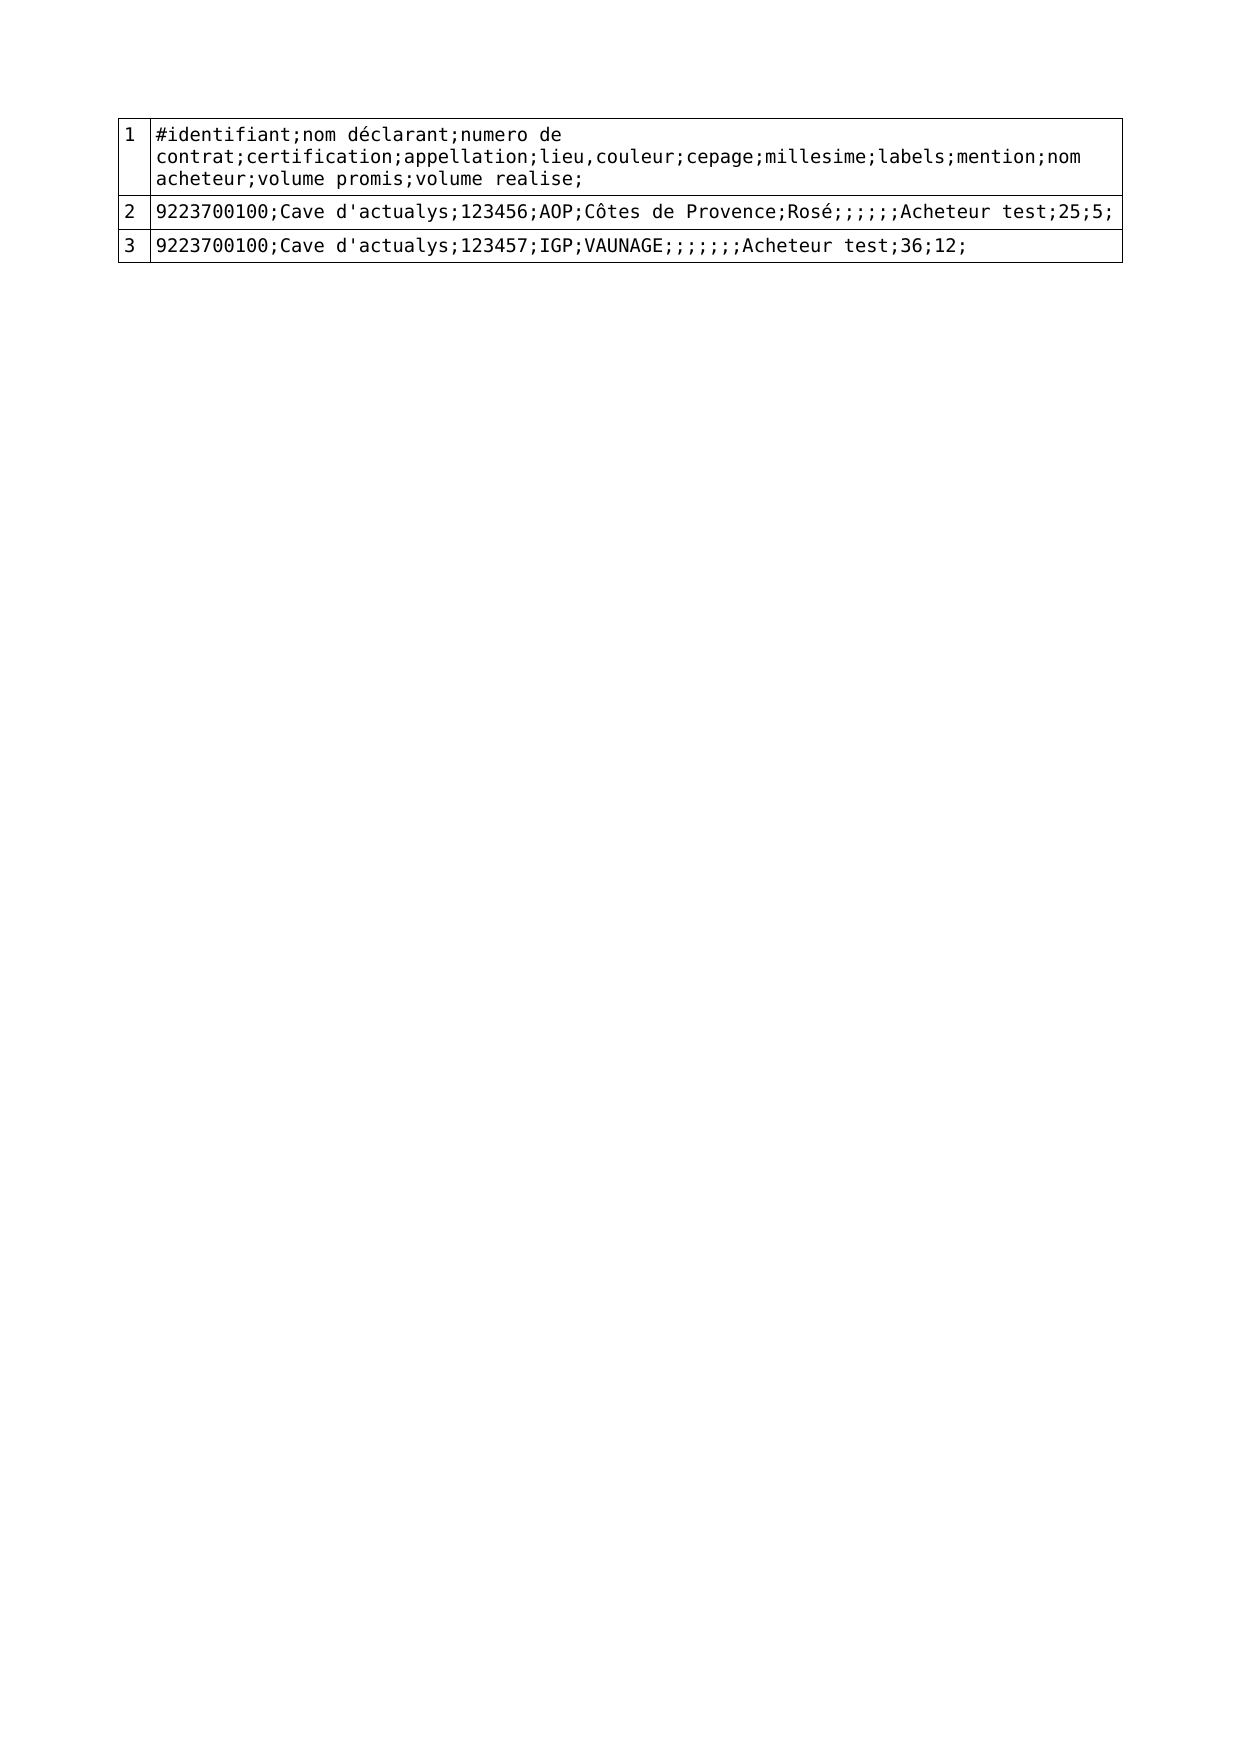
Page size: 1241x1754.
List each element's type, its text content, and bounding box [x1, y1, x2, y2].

table_cell 9223700100;Cave d'actualys;123456;AOP;Côtes de Provence;Rosé;;;;;;Acheteur test;25;5; [151, 196, 1122, 229]
table_header 1 [119, 119, 150, 195]
table_header #identifiant;nom déclarant;numero de contrat;certification;appellation;lieu,couleur;cepage;millesime;labels;mention;nom acheteur;volume promis;volume realise; [151, 119, 1122, 195]
table_cell 3 [119, 230, 150, 262]
table_cell 9223700100;Cave d'actualys;123457;IGP;VAUNAGE;;;;;;;Acheteur test;36;12; [151, 230, 1122, 262]
table_cell 2 [119, 196, 150, 229]
